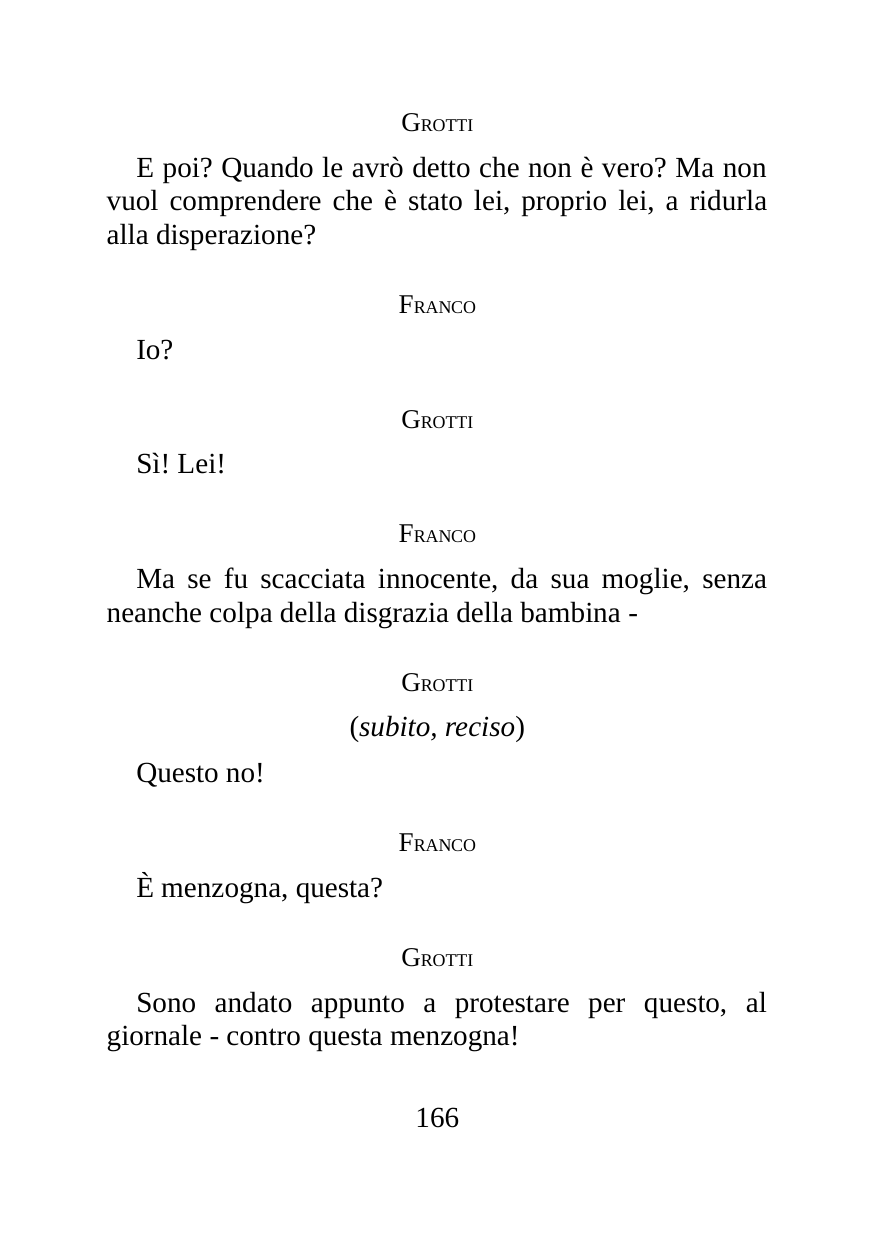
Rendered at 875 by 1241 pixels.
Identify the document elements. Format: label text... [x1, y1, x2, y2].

text Io? [106, 332, 768, 365]
text Sono andato appunto a protestare per questo, al giornale - contro questa menzogna! [106, 985, 768, 1052]
text E poi? Quando le avrò detto che non è vero? Ma non vuol comprendere che è stato lei, proprio lei, a ridurla alla disperazione? [106, 150, 768, 251]
text Sì! Lei! [106, 446, 768, 480]
text Franco [106, 288, 768, 319]
text Questo no! [106, 755, 768, 789]
text Grotti [106, 941, 768, 972]
text (subito, reciso) [106, 709, 768, 743]
text Grotti [106, 666, 768, 697]
text Franco [106, 517, 768, 549]
text Franco [106, 826, 768, 858]
text Ma se fu scacciata innocente, da sua moglie, senza neanche colpa della disgrazia della bambina - [106, 561, 768, 628]
text Grotti [106, 403, 768, 434]
text È menzogna, questa? [106, 870, 768, 904]
text Grotti [106, 106, 768, 137]
